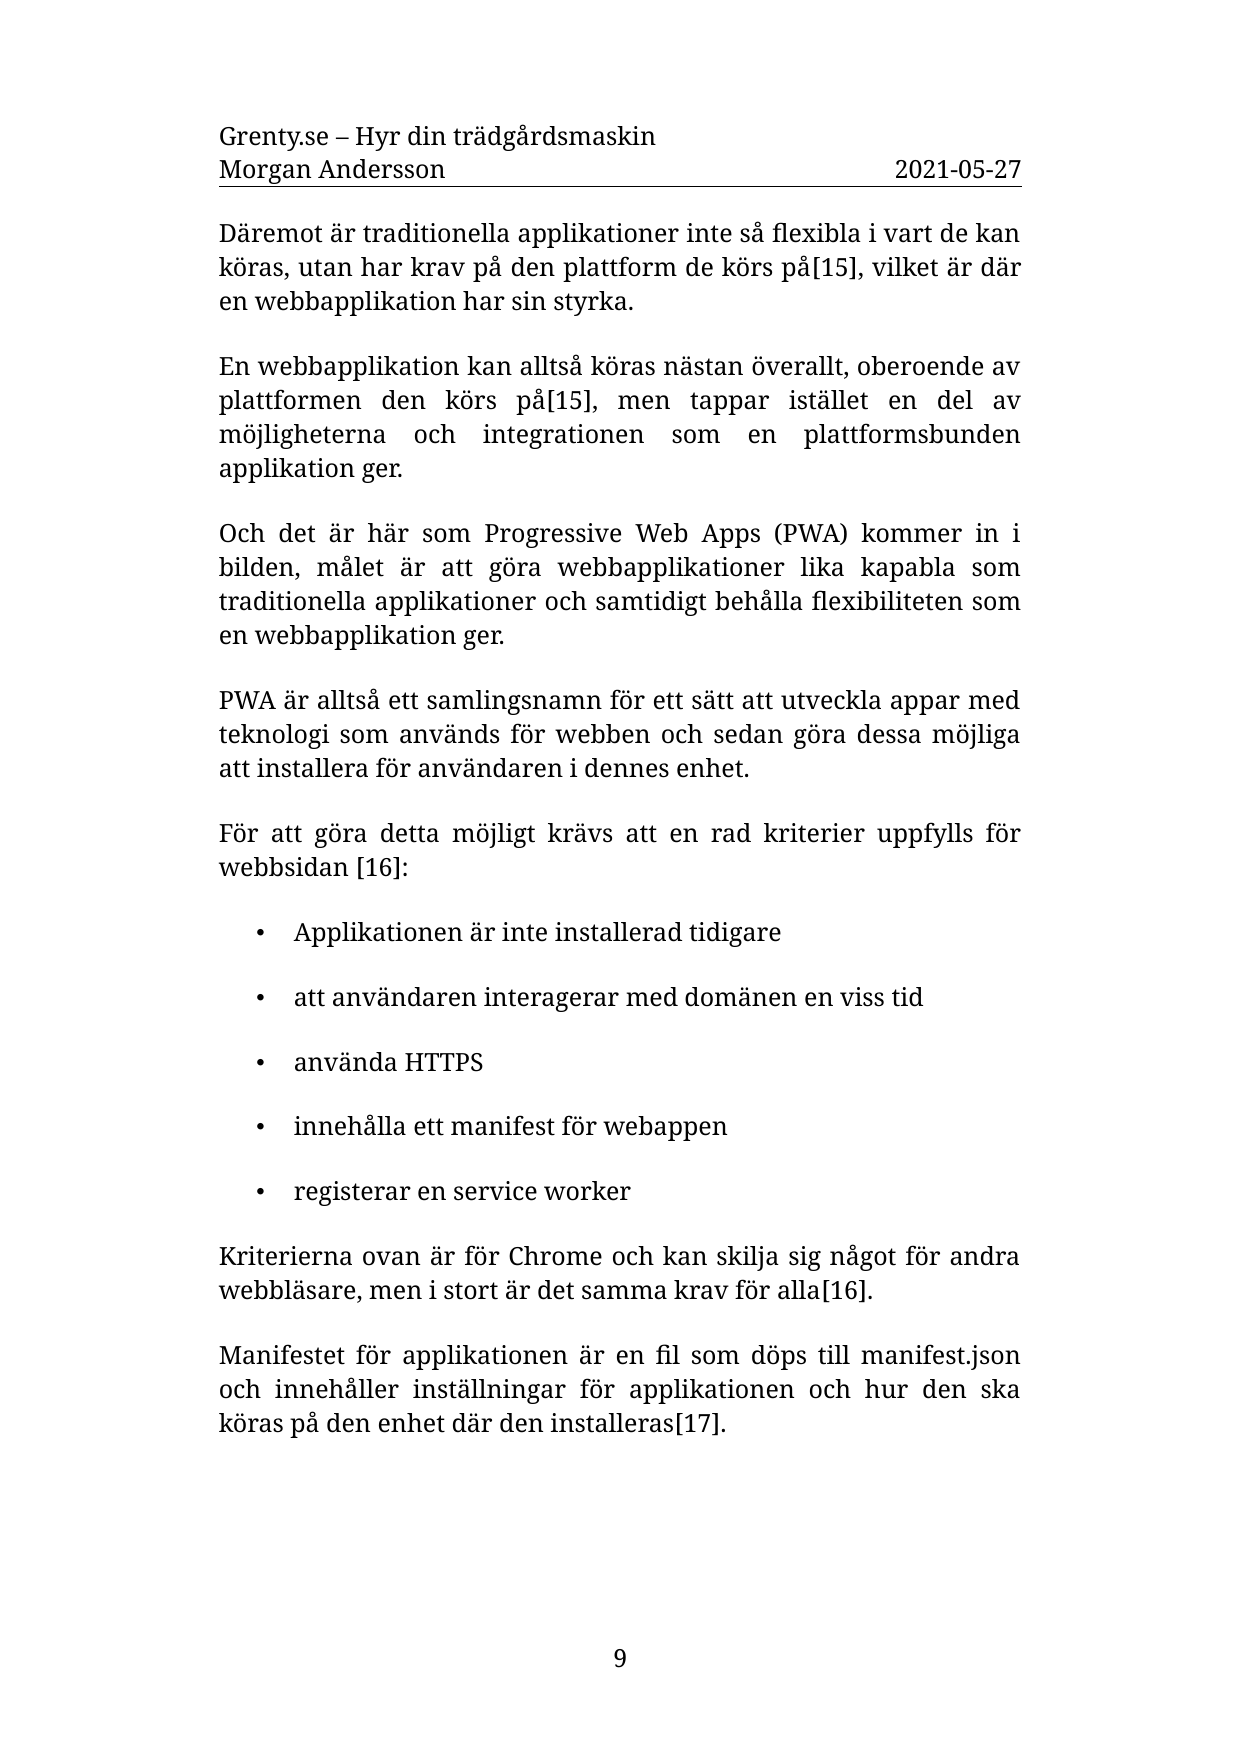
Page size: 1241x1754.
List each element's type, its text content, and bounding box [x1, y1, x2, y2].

text Och det är här som Progressive Web Apps (PWA) kommer in i bilden, målet är att göra webbapplikationer lika kapabla som traditionella applikationer och samtidigt behålla flexibiliteten som en webbapplikation ger. [218, 516, 1022, 652]
text Kriterierna ovan är för Chrome och kan skilja sig något för andra webbläsare, men i stort är det samma krav för alla[16]. [218, 1238, 1022, 1307]
text En webbapplikation kan alltså köras nästan överallt, oberoende av plattformen den körs på[15], men tappar istället en del av möjligheterna och integrationen som en plattformsbunden applikation ger. [218, 349, 1022, 485]
list använda HTTPS [256, 1044, 1022, 1078]
list registerar en service worker [256, 1174, 1022, 1208]
text Däremot är traditionella applikationer inte så flexibla i vart de kan köras, utan har krav på den plattform de körs på[15], vilket är där en webbapplikation har sin styrka. [218, 216, 1022, 318]
text För att göra detta möjligt krävs att en rad kriterier uppfylls för webbsidan [16]: [218, 816, 1022, 884]
list att användaren interagerar med domänen en viss tid [256, 979, 1022, 1013]
text Manifestet för applikationen är en fil som döps till manifest.json och innehåller inställningar för applikationen och hur den ska köras på den enhet där den installeras[17]. [218, 1337, 1022, 1439]
list Applikationen är inte installerad tidigare [256, 914, 1022, 949]
text PWA är alltså ett samlingsnamn för ett sätt att utveckla appar med teknologi som används för webben och sedan göra dessa möjliga att installera för användaren i dennes enhet. [218, 683, 1022, 785]
list innehålla ett manifest för webappen [256, 1109, 1022, 1143]
